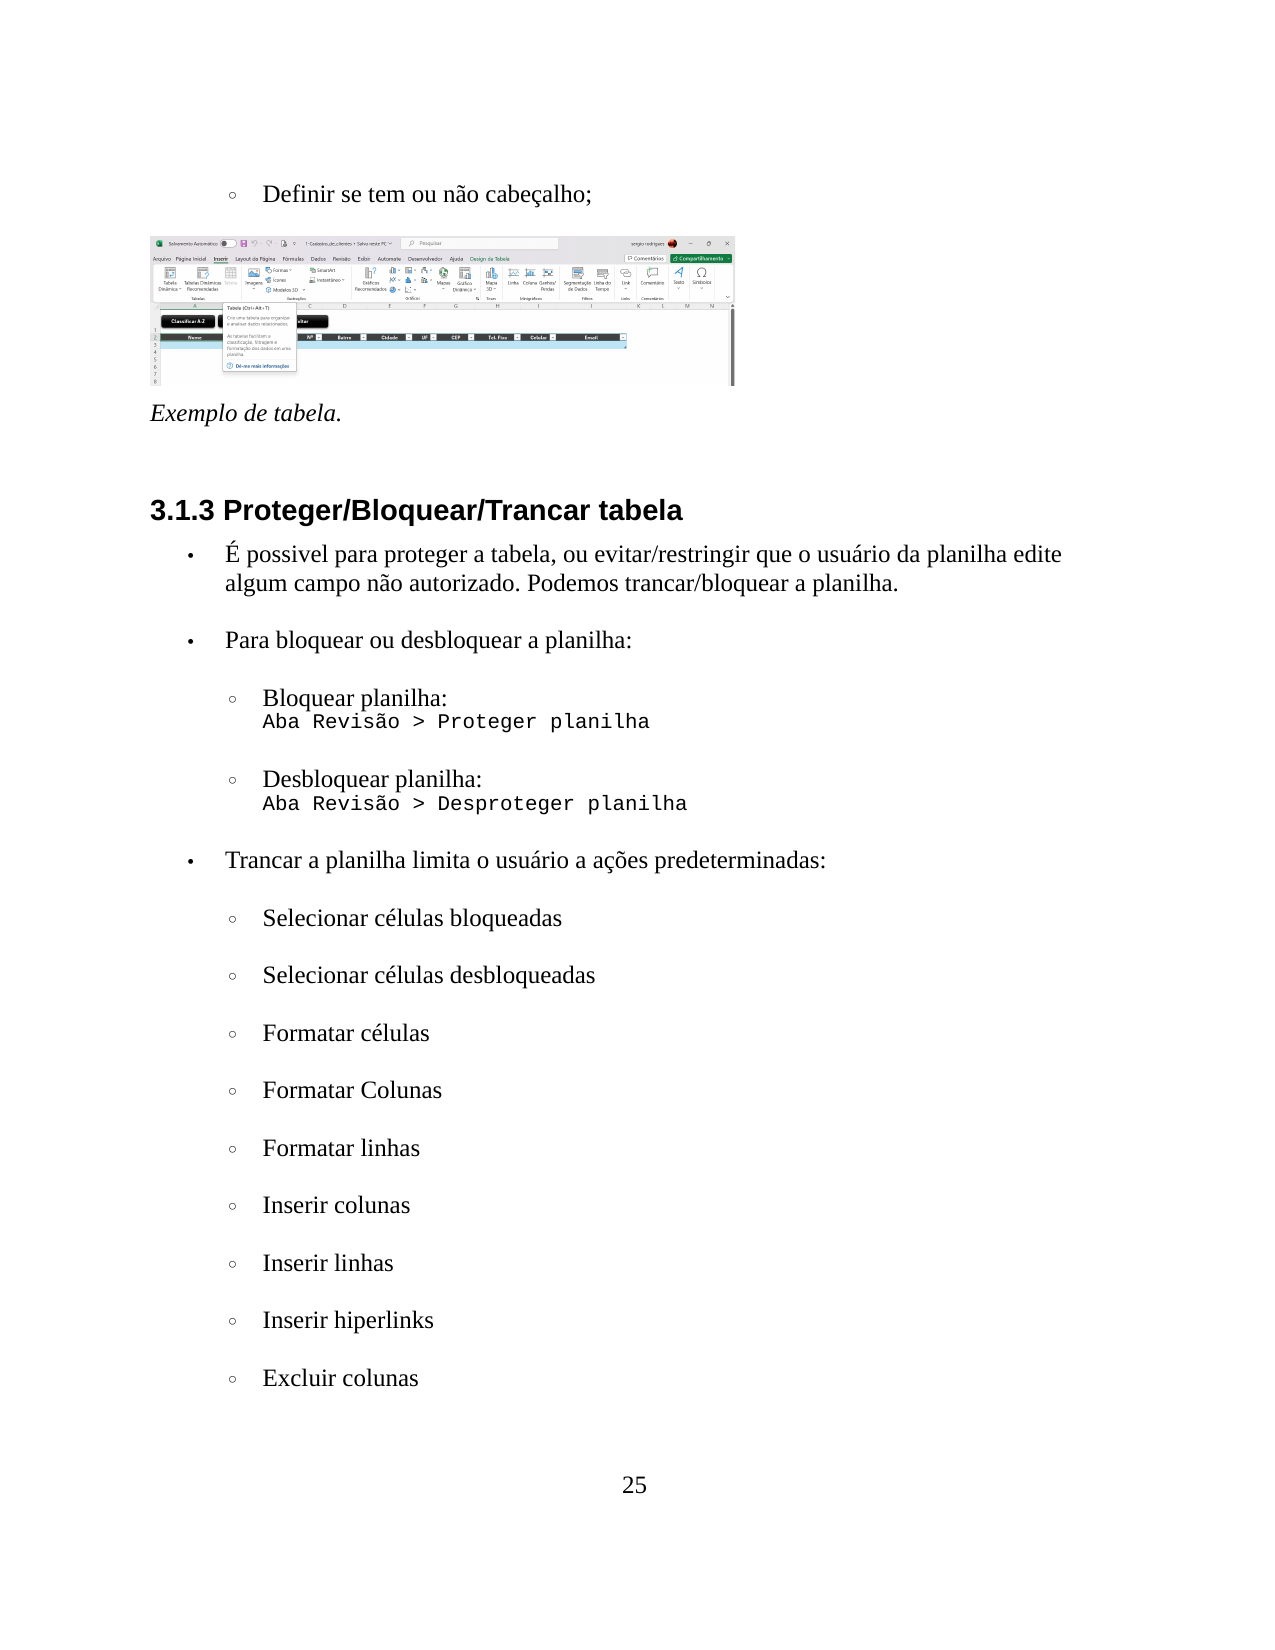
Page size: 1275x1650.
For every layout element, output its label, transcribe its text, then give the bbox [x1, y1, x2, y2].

list Excluir colunas [225, 1363, 1125, 1420]
list Desbloquear planilha: Aba Revisão > Desproteger planilha [225, 764, 1125, 845]
list Selecionar células desbloqueadas [225, 960, 1125, 1018]
list Definir se tem ou não cabeçalho; [225, 179, 1125, 236]
subtitle 3.1.3 Proteger/Bloquear/Trancar tabela [150, 493, 1125, 527]
list Selecionar células bloqueadas [225, 903, 1125, 960]
list Formatar linhas [225, 1133, 1125, 1190]
list Para bloquear ou desbloquear a planilha: [187, 625, 1125, 683]
picture [150, 236, 736, 386]
list Trancar a planilha limita o usuário a ações predeterminadas: [187, 845, 1125, 903]
list Inserir colunas [225, 1190, 1125, 1248]
list É possivel para proteger a tabela, ou evitar/restringir que o usuário da planilha edite algum campo não autorizado. Podemos trancar/bloquear a planilha. [187, 539, 1125, 625]
list Formatar Colunas [225, 1075, 1125, 1133]
text Exemplo de tabela. [150, 398, 1125, 427]
list Inserir linhas [225, 1248, 1125, 1305]
list Inserir hiperlinks [225, 1305, 1125, 1363]
list Formatar células [225, 1018, 1125, 1075]
list Bloquear planilha: Aba Revisão > Proteger planilha [225, 683, 1125, 764]
list [225, 150, 1125, 179]
